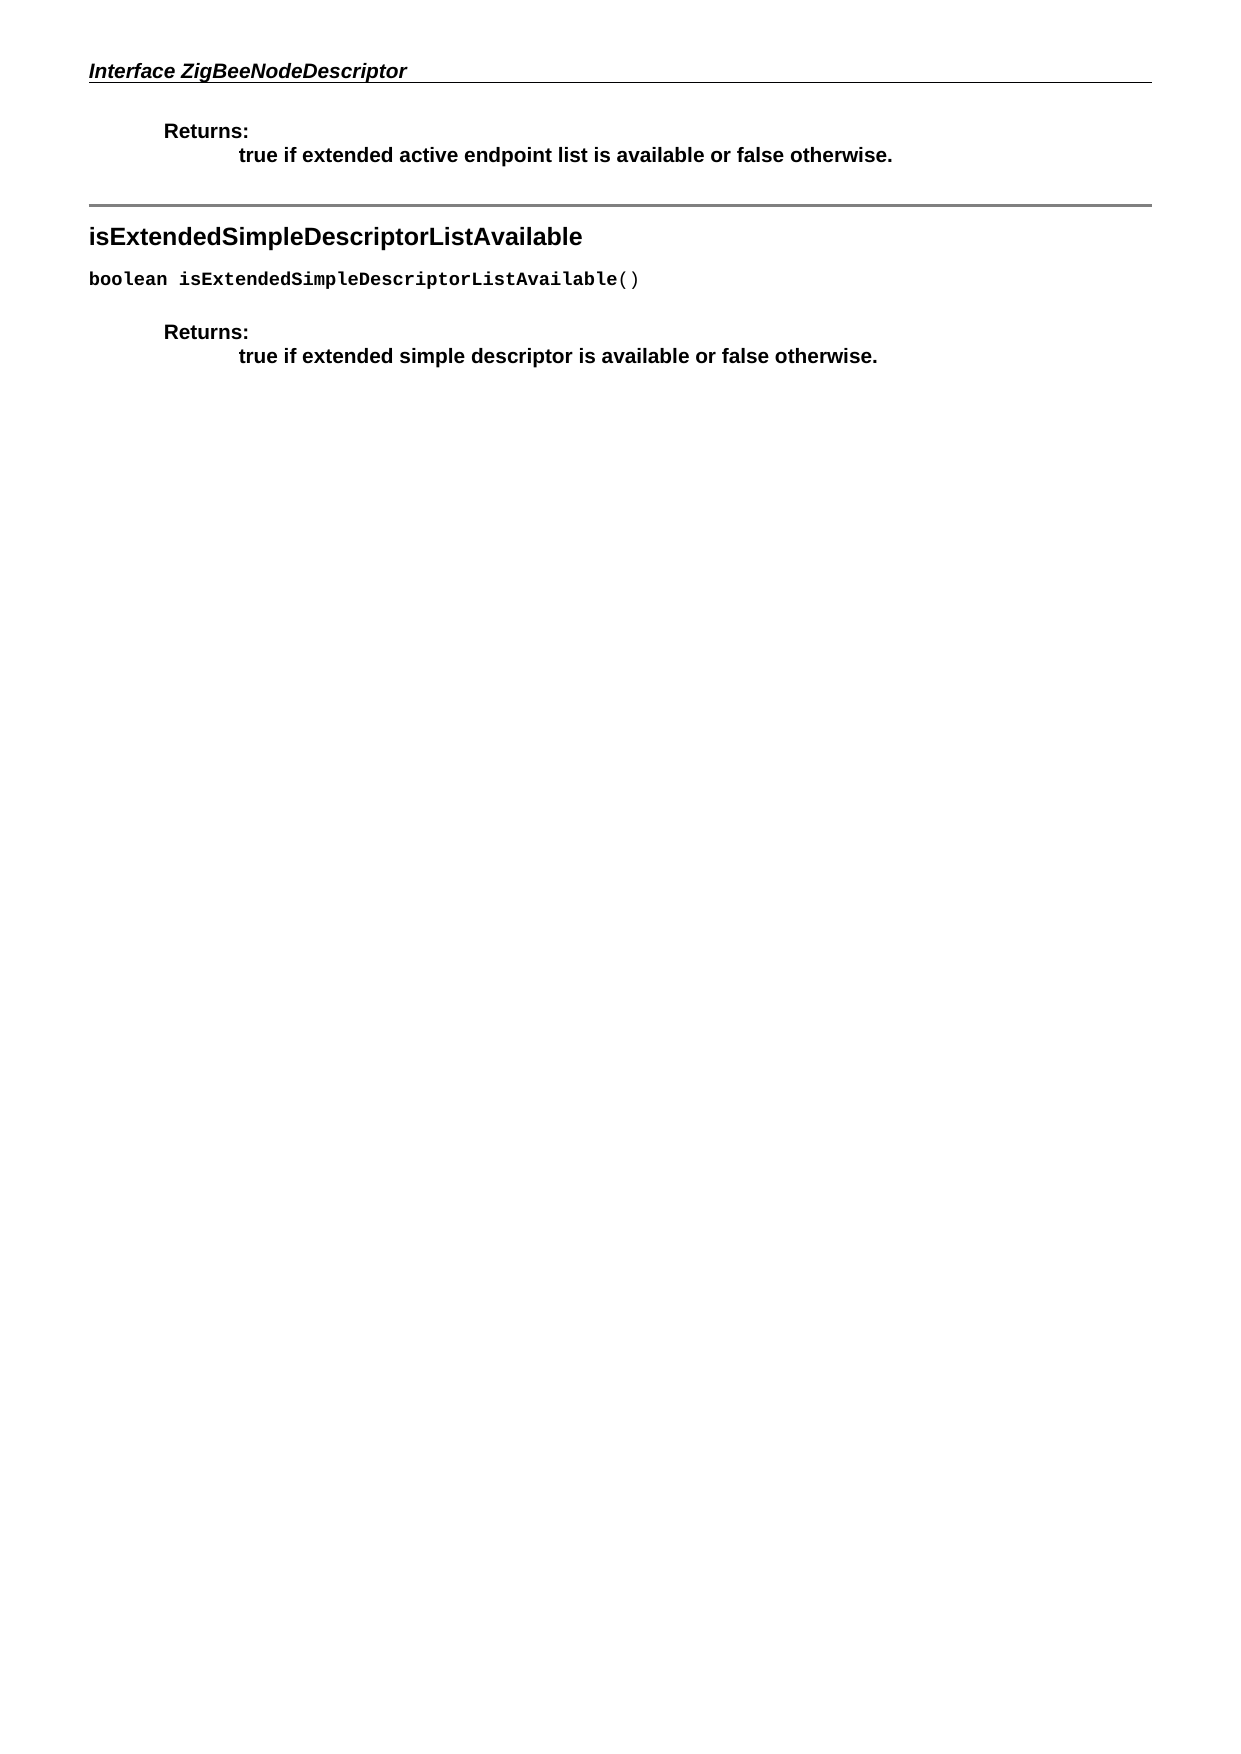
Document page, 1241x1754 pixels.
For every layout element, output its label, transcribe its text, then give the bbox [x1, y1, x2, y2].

text true if extended active endpoint list is available or false otherwise. [238, 142, 1152, 166]
text Returns: [163, 118, 1152, 142]
text Returns: [163, 320, 1152, 344]
text true if extended simple descriptor is available or false otherwise. [238, 344, 1152, 368]
text boolean isExtendedSimpleDescriptorListAvailable() [88, 269, 1152, 291]
